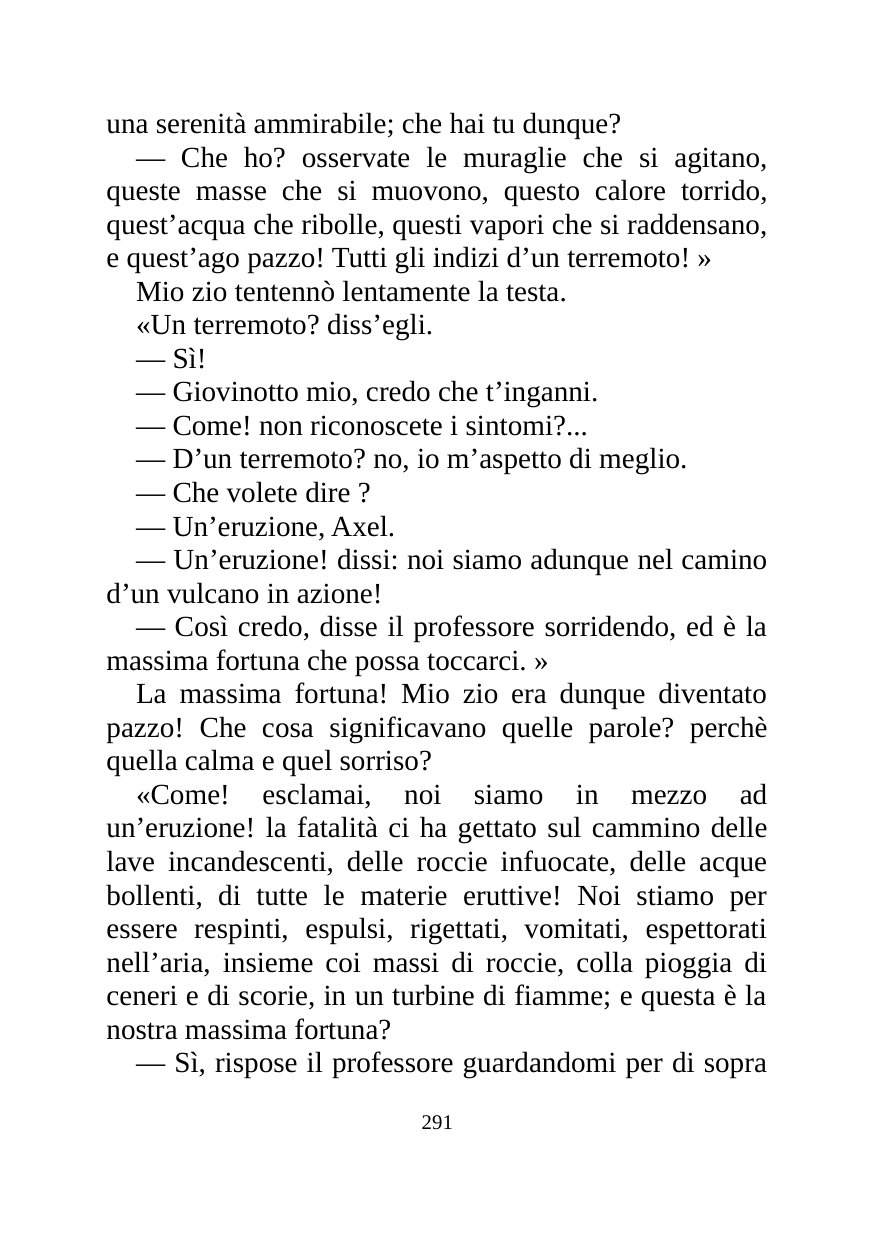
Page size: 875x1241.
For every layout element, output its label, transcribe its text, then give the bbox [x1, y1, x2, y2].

text La massima fortuna! Mio zio era dunque diventato pazzo! Che cosa significavano quelle parole? perchè quella calma e quel sorriso? [106, 676, 768, 777]
text una serenità ammirabile; che hai tu dunque? [106, 106, 768, 140]
text — Giovinotto mio, credo che t’inganni. [106, 374, 768, 408]
text «Un terremoto? diss’egli. [106, 307, 768, 341]
text — Un’eruzione! dissi: noi siamo adunque nel camino d’un vulcano in azione! [106, 542, 768, 609]
text — Come! non riconoscete i sintomi?... [106, 408, 768, 442]
text — Un’eruzione, Axel. [106, 509, 768, 542]
text — Così credo, disse il professore sorridendo, ed è la massima fortuna che possa toccarci. » [106, 609, 768, 676]
text — Che volete dire ? [106, 475, 768, 509]
text — D’un terremoto? no, io m’aspetto di meglio. [106, 442, 768, 475]
text «Come! esclamai, noi siamo in mezzo ad un’eruzione! la fatalità ci ha gettato sul cammino delle lave incandescenti, delle roccie infuocate, delle acque bollenti, di tutte le materie eruttive! Noi stiamo per essere respinti, espulsi, rigettati, vomitati, espettorati nell’aria, insieme coi massi di roccie, colla pioggia di ceneri e di scorie, in un turbine di fiamme; e questa è la nostra massima fortuna? [106, 777, 768, 1045]
text — Sì! [106, 341, 768, 374]
text Mio zio tentennò lentamente la testa. [106, 274, 768, 307]
text — Che ho? osservate le muraglie che si agitano, queste masse che si muovono, questo calore torrido, quest’acqua che ribolle, questi vapori che si raddensano, e quest’ago pazzo! Tutti gli indizi d’un terremoto! » [106, 140, 768, 274]
text — Sì, rispose il professore guardandomi per di sopra [106, 1045, 768, 1079]
